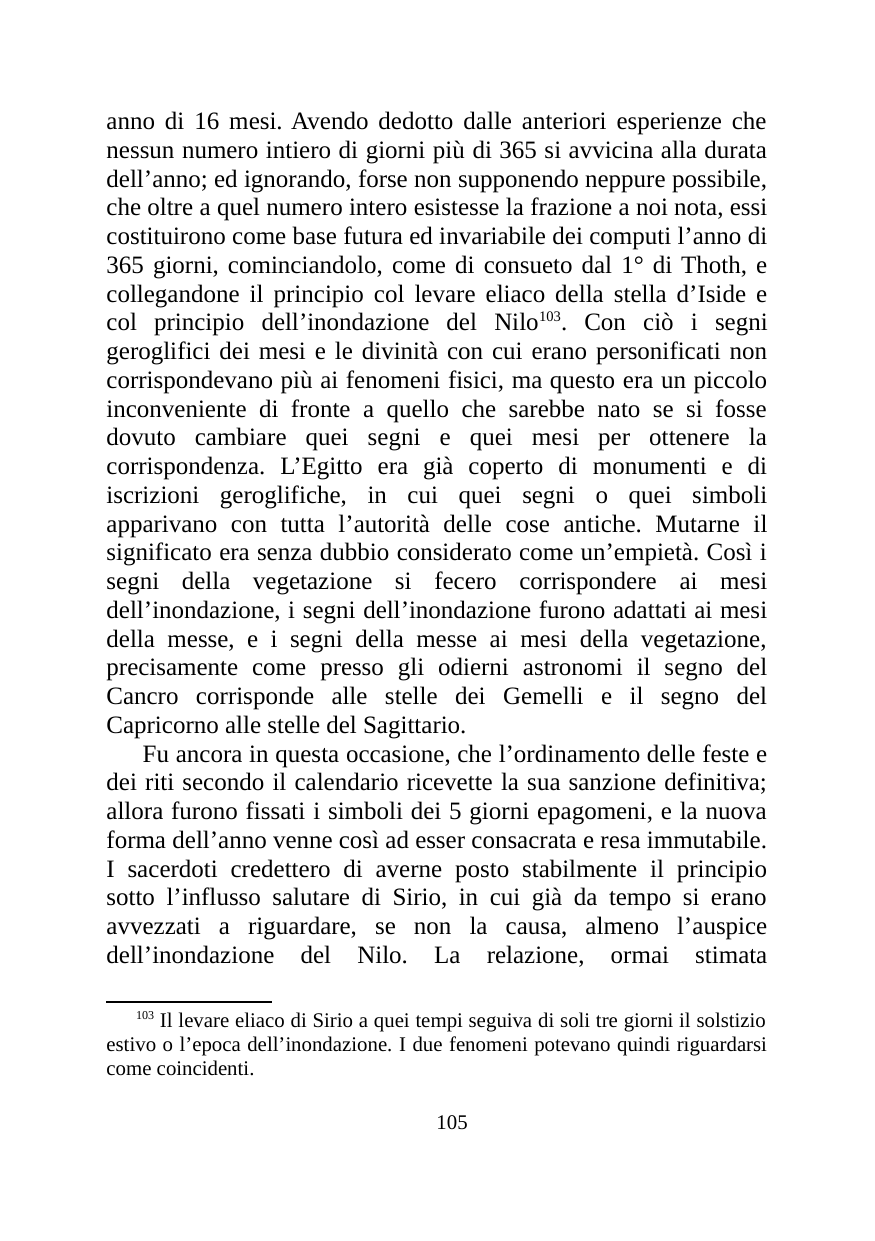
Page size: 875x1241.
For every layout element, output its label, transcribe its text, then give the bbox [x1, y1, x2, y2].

text anno di 16 mesi. Avendo dedotto dalle anteriori esperienze che nessun numero intiero di giorni più di 365 si avvicina alla durata dell’anno; ed ignorando, forse non supponendo neppure possibile, che oltre a quel numero intero esistesse la frazione a noi nota, essi costituirono come base futura ed invariabile dei computi l’anno di 365 giorni, cominciandolo, come di consueto dal 1° di Thoth, e collegandone il principio col levare eliaco della stella d’Iside e col principio dell’inondazione del Nilo. Con ciò i segni geroglifici dei mesi e le divinità con cui erano personificati non corrispondevano più ai fenomeni fisici, ma questo era un piccolo inconveniente di fronte a quello che sarebbe nato se si fosse dovuto cambiare quei segni e quei mesi per ottenere la corrispondenza. L’Egitto era già coperto di monumenti e di iscrizioni geroglifiche, in cui quei segni o quei simboli apparivano con tutta l’autorità delle cose antiche. Mutarne il significato era senza dubbio considerato come un’empietà. Così i segni della vegetazione si fecero corrispondere ai mesi dell’inondazione, i segni dell’inondazione furono adattati ai mesi della messe, e i segni della messe ai mesi della vegetazione, precisamente come presso gli odierni astronomi il segno del Cancro corrisponde alle stelle dei Gemelli e il segno del Capricorno alle stelle del Sagittario. [106, 106, 768, 739]
text Fu ancora in questa occasione, che l’ordinamento delle feste e dei riti secondo il calendario ricevette la sua sanzione definitiva; allora furono fissati i simboli dei 5 giorni epagomeni, e la nuova forma dell’anno venne così ad esser consacrata e resa immutabile. I sacerdoti credettero di averne posto stabilmente il principio sotto l’influsso salutare di Sirio, in cui già da tempo si erano avvezzati a riguardare, se non la causa, almeno l’auspice dell’inondazione del Nilo. La relazione, ormai stimata [106, 739, 768, 969]
text Il levare eliaco di Sirio a quei tempi seguiva di soli tre giorni il solstizio estivo o l’epoca dell’inondazione. I due fenomeni potevano quindi riguardarsi come coincidenti. [106, 1008, 768, 1080]
